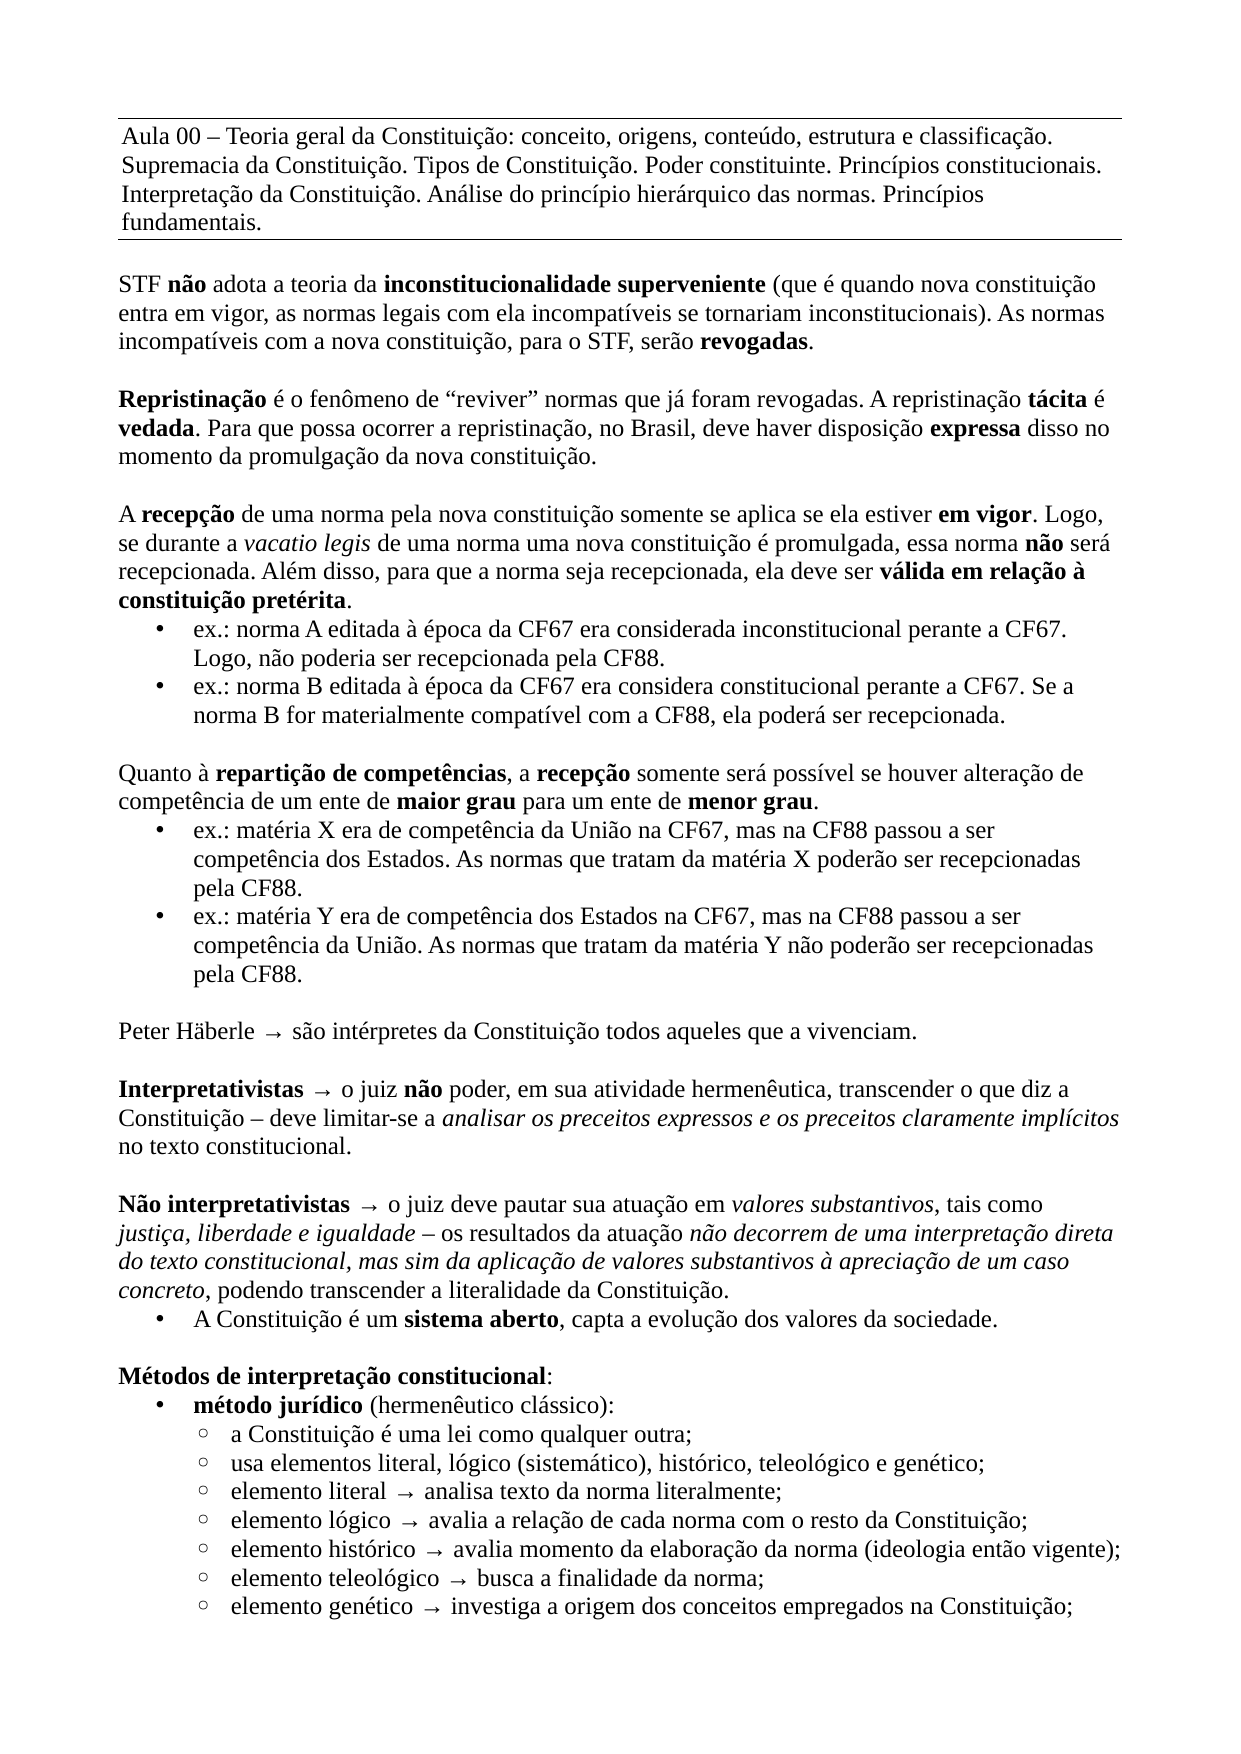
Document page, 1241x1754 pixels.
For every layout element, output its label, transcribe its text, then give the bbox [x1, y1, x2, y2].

list A Constituição é um sistema aberto, capta a evolução dos valores da sociedade. [156, 1304, 1122, 1333]
text Quanto à repartição de competências, a recepção somente será possível se houver alteração de competência de um ente de maior grau para um ente de menor grau. [118, 758, 1122, 815]
list elemento literal → analisa texto da norma literalmente; [193, 1476, 1122, 1505]
list método jurídico (hermenêutico clássico): [156, 1390, 1122, 1419]
list a Constituição é uma lei como qualquer outra; [193, 1419, 1122, 1448]
list elemento lógico → avalia a relação de cada norma com o resto da Constituição; [193, 1505, 1122, 1534]
list elemento teleológico → busca a finalidade da norma; [193, 1563, 1122, 1591]
text A recepção de uma norma pela nova constituição somente se aplica se ela estiver em vigor. Logo, se durante a vacatio legis de uma norma uma nova constituição é promulgada, essa norma não será recepcionada. Além disso, para que a norma seja recepcionada, ela deve ser válida em relação à constituição pretérita. [118, 499, 1122, 614]
list usa elementos literal, lógico (sistemático), histórico, teleológico e genético; [193, 1448, 1122, 1476]
text Repristinação é o fenômeno de “reviver” normas que já foram revogadas. A repristinação tácita é vedada. Para que possa ocorrer a repristinação, no Brasil, deve haver disposição expressa disso no momento da promulgação da nova constituição. [118, 384, 1122, 470]
text STF não adota a teoria da inconstitucionalidade superveniente (que é quando nova constituição entra em vigor, as normas legais com ela incompatíveis se tornariam inconstitucionais). As normas incompatíveis com a nova constituição, para o STF, serão revogadas. [118, 269, 1122, 355]
list ex.: norma B editada à época da CF67 era considera constitucional perante a CF67. Se a norma B for materialmente compatível com a CF88, ela poderá ser recepcionada. [156, 671, 1122, 729]
text Peter Häberle → são intérpretes da Constituição todos aqueles que a vivenciam. [118, 1016, 1122, 1045]
list ex.: matéria Y era de competência dos Estados na CF67, mas na CF88 passou a ser competência da União. As normas que tratam da matéria Y não poderão ser recepcionadas pela CF88. [156, 901, 1122, 988]
list elemento genético → investiga a origem dos conceitos empregados na Constituição; [193, 1591, 1122, 1620]
list ex.: norma A editada à época da CF67 era considerada inconstitucional perante a CF67. Logo, não poderia ser recepcionada pela CF88. [156, 614, 1122, 671]
list ex.: matéria X era de competência da União na CF67, mas na CF88 passou a ser competência dos Estados. As normas que tratam da matéria X poderão ser recepcionadas pela CF88. [156, 815, 1122, 901]
text Métodos de interpretação constitucional: [118, 1361, 1122, 1390]
list elemento histórico → avalia momento da elaboração da norma (ideologia então vigente); [193, 1534, 1122, 1563]
text Não interpretativistas → o juiz deve pautar sua atuação em valores substantivos, tais como justiça, liberdade e igualdade – os resultados da atuação não decorrem de uma interpretação direta do texto constitucional, mas sim da aplicação de valores substantivos à apreciação de um caso concreto, podendo transcender a literalidade da Constituição. [118, 1189, 1122, 1304]
text Interpretativistas → o juiz não poder, em sua atividade hermenêutica, transcender o que diz a Constituição – deve limitar-se a analisar os preceitos expressos e os preceitos claramente implícitos no texto constitucional. [118, 1074, 1122, 1160]
